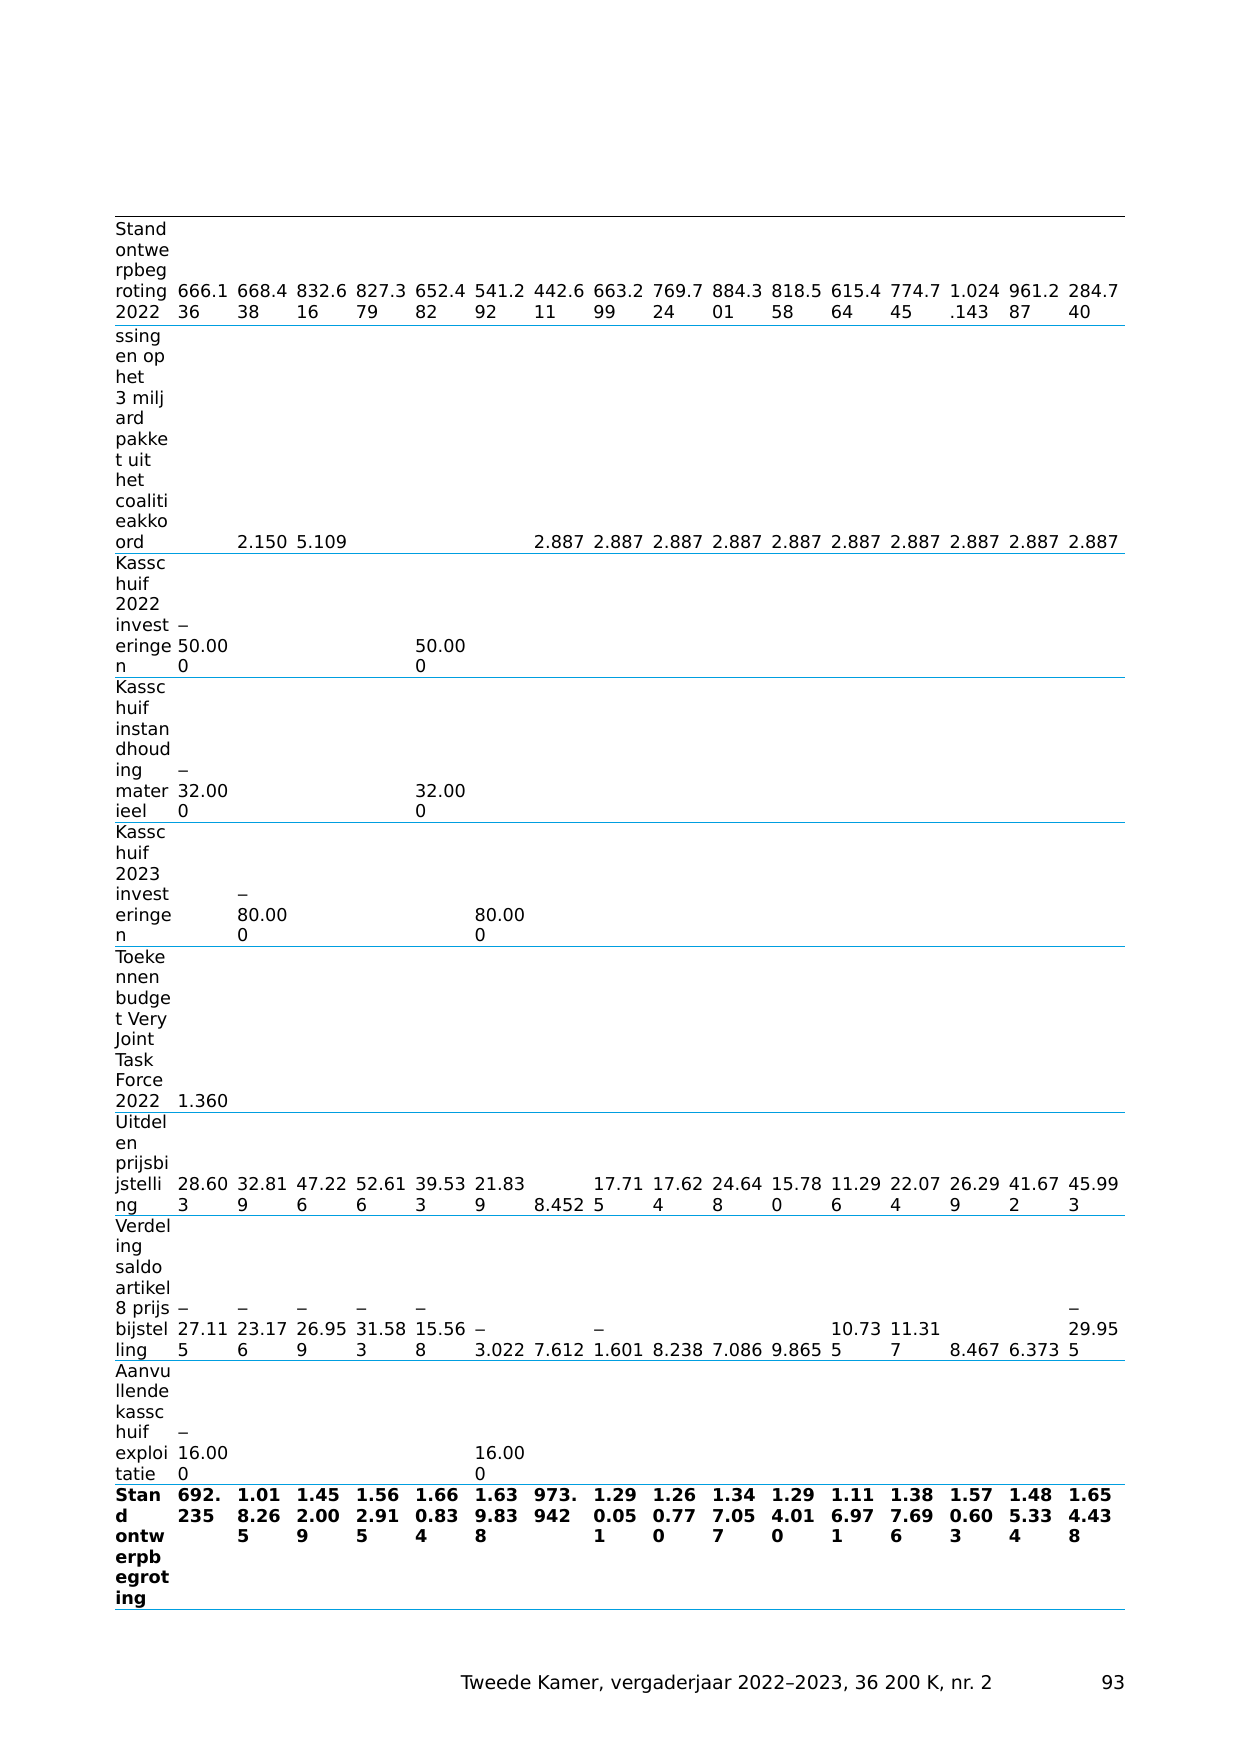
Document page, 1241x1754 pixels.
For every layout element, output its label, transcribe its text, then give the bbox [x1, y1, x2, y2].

table_cell ‒ 15.568 [412, 1216, 471, 1360]
table_cell [353, 554, 412, 677]
table_cell [293, 947, 353, 1112]
table_cell [471, 678, 531, 822]
table_cell ‒ 27.115 [175, 1216, 234, 1360]
table_cell 442.611 [531, 217, 590, 325]
table_cell 22.074 [887, 1113, 946, 1215]
table_cell ‒ 16.000 [175, 1361, 234, 1484]
table_cell 11.296 [828, 1113, 887, 1215]
table_cell [175, 823, 234, 946]
table_cell [768, 1361, 828, 1484]
table_cell 818.558 [768, 217, 828, 325]
table_cell [709, 554, 768, 677]
table_cell [887, 823, 946, 946]
table_cell 26.299 [946, 1113, 1006, 1215]
table_cell Stand ontwerpbegroting 2022 [115, 217, 174, 325]
table_cell [353, 678, 412, 822]
table_cell 2.887 [768, 326, 828, 553]
table_cell 541.292 [471, 217, 531, 325]
table_cell ‒ 1.601 [590, 1216, 649, 1360]
table_cell 10.735 [828, 1216, 887, 1360]
table_cell [293, 823, 353, 946]
table_cell [1065, 947, 1125, 1112]
table_cell 52.616 [353, 1113, 412, 1215]
table_cell [828, 1361, 887, 1484]
table_cell 1.018.265 [234, 1485, 293, 1609]
table_cell [1065, 1361, 1125, 1484]
table_cell 774.745 [887, 217, 946, 325]
table_cell Verdeling saldo artikel 8 prijsbijstelling [115, 1216, 174, 1360]
table_cell 1.347.057 [709, 1485, 768, 1609]
table_cell 2.887 [946, 326, 1006, 553]
table_cell [946, 554, 1006, 677]
table_cell ‒ 50.000 [175, 554, 234, 677]
table_cell 284.740 [1065, 217, 1125, 325]
table_cell [293, 554, 353, 677]
table_cell 663.299 [590, 217, 649, 325]
table_cell 1.660.834 [412, 1485, 471, 1609]
table_cell Aanvullende kasschuif exploitatie [115, 1361, 174, 1484]
table_cell ‒ 32.000 [175, 678, 234, 822]
table_cell [650, 554, 709, 677]
table_cell 2.887 [887, 326, 946, 553]
table_cell [531, 823, 590, 946]
table_cell [946, 1361, 1006, 1484]
table_cell 827.379 [353, 217, 412, 325]
table_cell Kasschuif instandhouding materieel [115, 678, 174, 822]
table_cell ‒ 29.955 [1065, 1216, 1125, 1360]
table_cell 2.887 [709, 326, 768, 553]
table_cell 1.562.915 [353, 1485, 412, 1609]
table_cell [590, 678, 649, 822]
table_cell [531, 947, 590, 1112]
table_cell [946, 823, 1006, 946]
table_cell 1.260.770 [650, 1485, 709, 1609]
table_cell 615.464 [828, 217, 887, 325]
table_cell 1.116.971 [828, 1485, 887, 1609]
table_cell [650, 1361, 709, 1484]
table_cell [353, 326, 412, 553]
table_cell ‒ 3.022 [471, 1216, 531, 1360]
table_cell [531, 1361, 590, 1484]
table_cell 6.373 [1006, 1216, 1065, 1360]
table_cell 32.000 [412, 678, 471, 822]
table_cell 21.839 [471, 1113, 531, 1215]
table_cell [412, 947, 471, 1112]
table_cell 2.887 [828, 326, 887, 553]
table_cell 668.438 [234, 217, 293, 325]
table_cell 7.086 [709, 1216, 768, 1360]
table_cell 652.482 [412, 217, 471, 325]
table_cell 961.287 [1006, 217, 1065, 325]
table_cell [768, 823, 828, 946]
table_cell [887, 678, 946, 822]
table_cell 39.533 [412, 1113, 471, 1215]
table_cell Kasschuif 2023 investeringen [115, 823, 174, 946]
table_cell 41.672 [1006, 1113, 1065, 1215]
table_cell 28.603 [175, 1113, 234, 1215]
table_cell 2.887 [531, 326, 590, 553]
table_cell 1.290.051 [590, 1485, 649, 1609]
table_cell [828, 947, 887, 1112]
table_cell 8.238 [650, 1216, 709, 1360]
table_cell [650, 823, 709, 946]
table_cell [1065, 678, 1125, 822]
table_cell [234, 947, 293, 1112]
table_cell 1.360 [175, 947, 234, 1112]
table_cell [471, 554, 531, 677]
table_cell 80.000 [471, 823, 531, 946]
table_cell Uitdelen prijsbijstelling [115, 1113, 174, 1215]
table_cell [590, 1361, 649, 1484]
table_cell [175, 326, 234, 553]
table_cell 666.136 [175, 217, 234, 325]
table_cell [1006, 947, 1065, 1112]
table_cell [590, 823, 649, 946]
table_cell [471, 947, 531, 1112]
table_cell Stand ontwerpbegroting [115, 1485, 174, 1609]
table_cell [531, 678, 590, 822]
table_cell 1.294.010 [768, 1485, 828, 1609]
table_cell [887, 1361, 946, 1484]
table_cell [828, 554, 887, 677]
table_cell [709, 678, 768, 822]
table_cell ‒ 80.000 [234, 823, 293, 946]
table_cell 832.616 [293, 217, 353, 325]
table_cell [412, 1361, 471, 1484]
table_cell 16.000 [471, 1361, 531, 1484]
table_cell [293, 1361, 353, 1484]
table_cell ssingen op het 3 miljard pakket uit het coalitieakkoord [115, 326, 174, 553]
table_cell 1.387.696 [887, 1485, 946, 1609]
table_cell 884.301 [709, 217, 768, 325]
table_cell [234, 678, 293, 822]
table_cell 8.467 [946, 1216, 1006, 1360]
table_cell 24.648 [709, 1113, 768, 1215]
table_cell [946, 678, 1006, 822]
table_cell [1006, 823, 1065, 946]
table_cell 1.639.838 [471, 1485, 531, 1609]
table_cell [887, 947, 946, 1112]
table_cell 973.942 [531, 1485, 590, 1609]
table_cell [590, 947, 649, 1112]
table_cell [234, 554, 293, 677]
table_cell [234, 1361, 293, 1484]
table_cell 17.624 [650, 1113, 709, 1215]
table_cell [353, 1361, 412, 1484]
table_cell [709, 823, 768, 946]
table_cell [946, 947, 1006, 1112]
table_cell 2.887 [650, 326, 709, 553]
table_cell [531, 554, 590, 677]
table_cell 2.887 [1006, 326, 1065, 553]
table_cell 32.819 [234, 1113, 293, 1215]
table_cell 2.887 [590, 326, 649, 553]
table_cell [650, 947, 709, 1112]
table_cell Kasschuif 2022 investeringen [115, 554, 174, 677]
table_cell 769.724 [650, 217, 709, 325]
table_cell [412, 823, 471, 946]
table_cell 2.887 [1065, 326, 1125, 553]
table_cell Toekennen budget Very Joint Task Force 2022 [115, 947, 174, 1112]
table_cell 9.865 [768, 1216, 828, 1360]
table_cell [768, 678, 828, 822]
table_cell [709, 1361, 768, 1484]
table_cell [1006, 1361, 1065, 1484]
table_cell [353, 947, 412, 1112]
table_cell [768, 554, 828, 677]
table_cell 47.226 [293, 1113, 353, 1215]
table_cell [887, 554, 946, 677]
table_cell 8.452 [531, 1113, 590, 1215]
table_cell [293, 678, 353, 822]
table_cell 1.485.334 [1006, 1485, 1065, 1609]
table_cell 1.024.143 [946, 217, 1006, 325]
table_cell [650, 678, 709, 822]
table_cell [768, 947, 828, 1112]
table_cell 1.570.603 [946, 1485, 1006, 1609]
table_cell 692.235 [175, 1485, 234, 1609]
table_cell [828, 823, 887, 946]
table_cell 1.452.009 [293, 1485, 353, 1609]
table_cell [1006, 678, 1065, 822]
table_cell [1006, 554, 1065, 677]
table_cell 7.612 [531, 1216, 590, 1360]
table_cell 5.109 [293, 326, 353, 553]
table_cell ‒ 23.176 [234, 1216, 293, 1360]
table_cell [353, 823, 412, 946]
table_cell 2.150 [234, 326, 293, 553]
table_cell [412, 326, 471, 553]
table_cell [590, 554, 649, 677]
table_cell [1065, 554, 1125, 677]
table_cell [471, 326, 531, 553]
table_cell 45.993 [1065, 1113, 1125, 1215]
table_cell 15.780 [768, 1113, 828, 1215]
table_cell [709, 947, 768, 1112]
table_cell 1.654.438 [1065, 1485, 1125, 1609]
table_cell ‒ 31.583 [353, 1216, 412, 1360]
table_cell ‒ 26.959 [293, 1216, 353, 1360]
table_cell [828, 678, 887, 822]
table_cell 11.317 [887, 1216, 946, 1360]
table_cell 17.715 [590, 1113, 649, 1215]
table_header Tabel 39 Artikel 3: Land materieel [115, 191, 1125, 216]
table_cell [1065, 823, 1125, 946]
table_cell 50.000 [412, 554, 471, 677]
